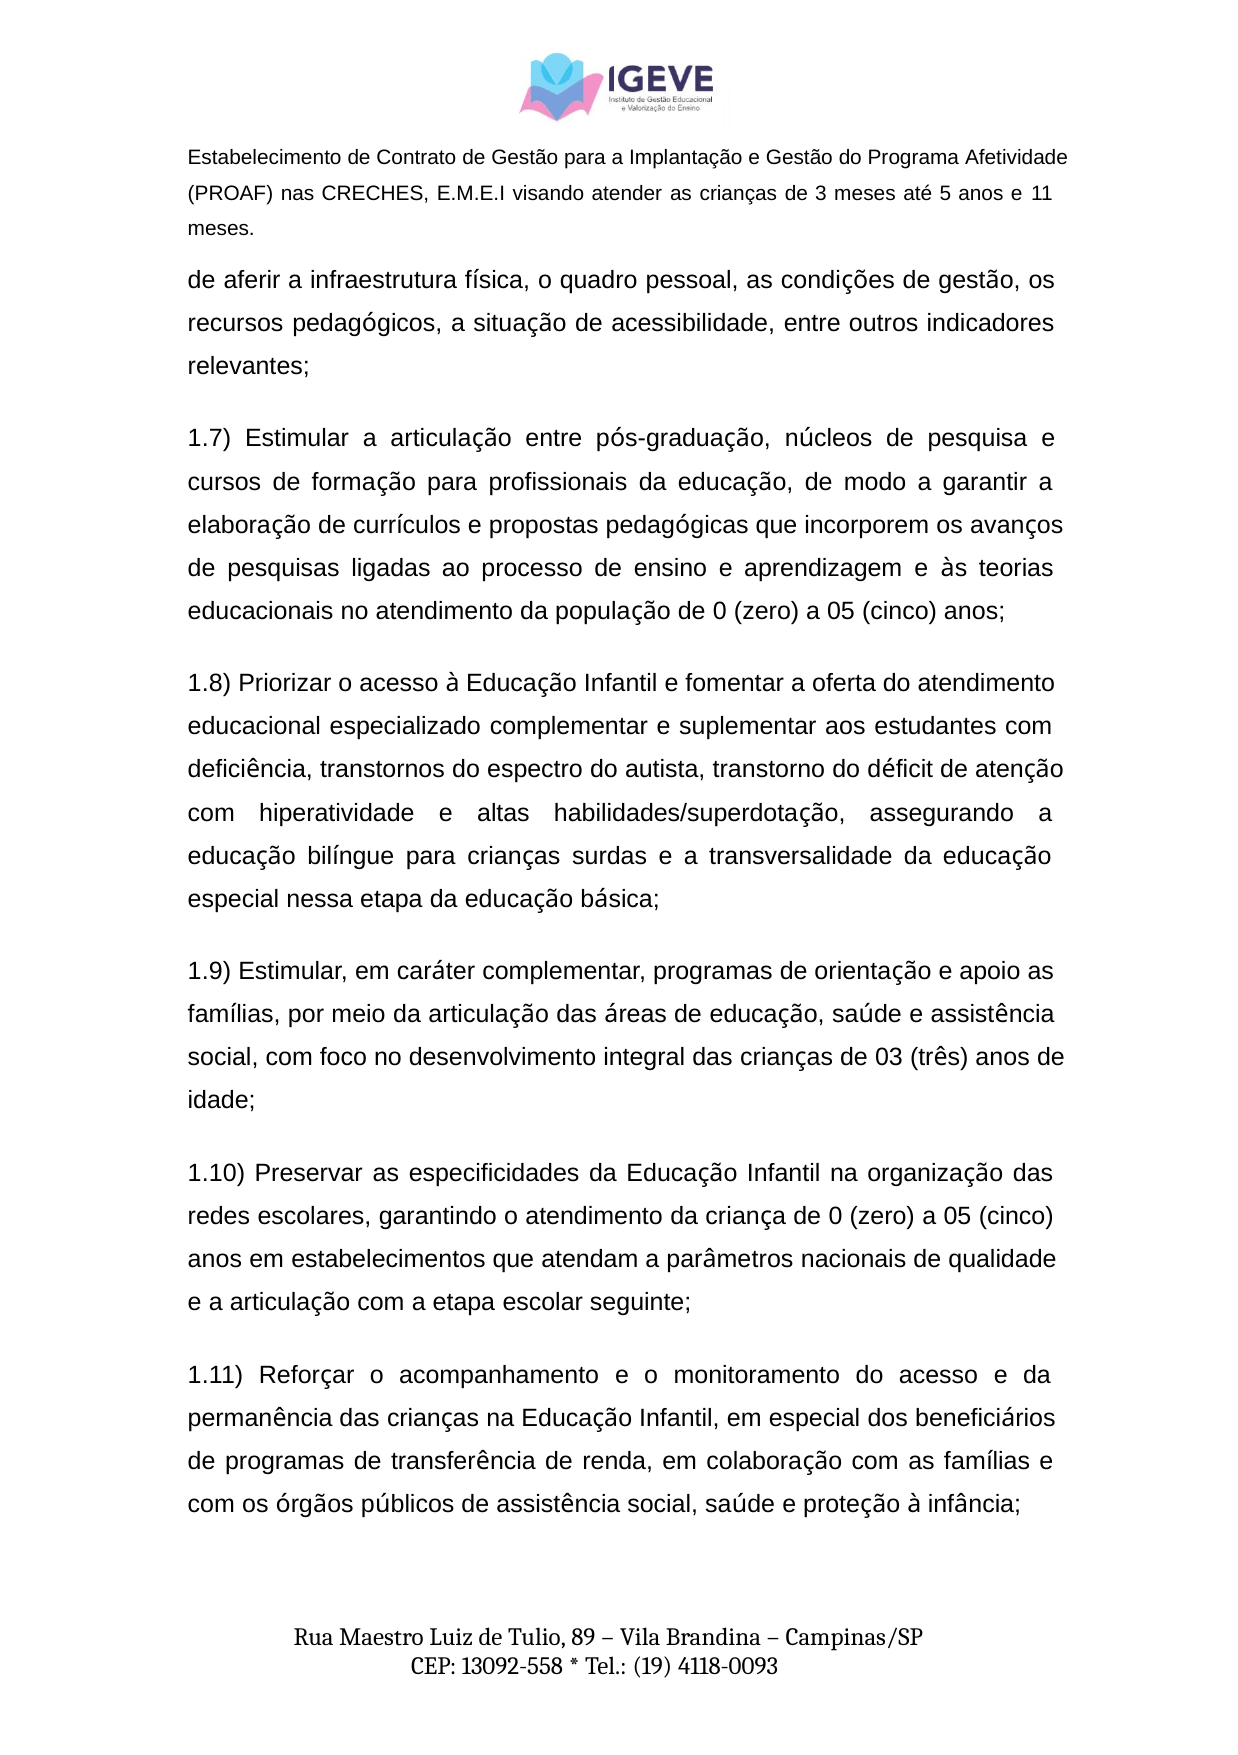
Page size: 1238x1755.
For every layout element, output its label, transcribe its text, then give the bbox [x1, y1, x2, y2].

text educação bilíngue para crianças surdas e a transversalidade da educação [187, 842, 1077, 870]
text 1 [187, 1159, 202, 1187]
text 1 [187, 1361, 202, 1389]
text .11) Reforçar o acompanhamento e o monitoramento do acesso e da [202, 1361, 1076, 1389]
text famílias, por meio da articulação das áreas de educação, saúde e assistência [187, 1000, 1077, 1028]
text anos em estabelecimentos que atendam a parâmetros nacionais de qualidade [187, 1245, 1077, 1273]
text cursos de formação para profissionais da educação, de modo a garantir a [187, 468, 1078, 496]
text permanência das crianças na Educação Infantil, em especial dos beneficiários [187, 1404, 1077, 1432]
text Rua Maestro Luiz de Tulio, 89 – Vila Brandina – Campinas/SP [293, 1622, 972, 1651]
text educacional especializado complementar e suplementar aos estudantes com [187, 712, 1077, 740]
text com hiperatividade e altas habilidades/superdotação, assegurando a [187, 799, 1077, 827]
text .10) Preservar as especificidades da Educação Infantil na organização das [202, 1159, 1077, 1187]
text de aferir a infraestrutura física, o quadro pessoal, as condições de gestão, os [187, 266, 1077, 294]
text idade; [187, 1087, 1077, 1114]
text (PROAF) nas CRECHES, E.M.E.I visando atender as crianças de 3 meses até 5 anos e 11 [187, 181, 1077, 205]
text Estabelecimento de Contrato de Gestão para a Implantação e Gestão do Programa Afetividade [187, 146, 1077, 169]
text e a articulação com a etapa escolar seguinte; [187, 1288, 1077, 1316]
text deficiência, transtornos do espectro do autista, transtorno do déficit de atenção [187, 756, 1077, 783]
text de programas de transferência de renda, em colaboração com as famílias e [187, 1447, 1077, 1475]
text .7) Estimular a articulação entre pós-graduação, núcleos de pesquisa e [202, 424, 1077, 452]
text 1 [187, 424, 202, 452]
text meses. [187, 217, 1077, 240]
text especial nessa etapa da educação básica; [187, 885, 1077, 913]
picture [509, 47, 731, 134]
text 1 [187, 957, 202, 985]
text de pesquisas ligadas ao processo de ensino e aprendizagem e às teorias [187, 554, 1078, 582]
text elaboração de currículos e propostas pedagógicas que incorporem os avanços [187, 511, 1078, 539]
text educacionais no atendimento da população de 0 (zero) a 05 (cinco) anos; [187, 597, 1078, 625]
text .9) Estimular, em caráter complementar, programas de orientação e apoio as [202, 957, 1077, 985]
text social, com foco no desenvolvimento integral das crianças de 03 (três) anos de [187, 1043, 1077, 1071]
text relevantes; [187, 352, 1077, 380]
text CEP: 13092-558 * Tel.: (19) 4118-0093 [411, 1651, 853, 1680]
text 1 [187, 669, 202, 697]
text .8) Priorizar o acesso à Educação Infantil e fomentar a oferta do atendimento [202, 669, 1077, 697]
text com os órgãos públicos de assistência social, saúde e proteção à infância; [187, 1490, 1077, 1518]
text redes escolares, garantindo o atendimento da criança de 0 (zero) a 05 (cinco) [187, 1202, 1077, 1230]
text recursos pedagógicos, a situação de acessibilidade, entre outros indicadores [187, 309, 1077, 337]
